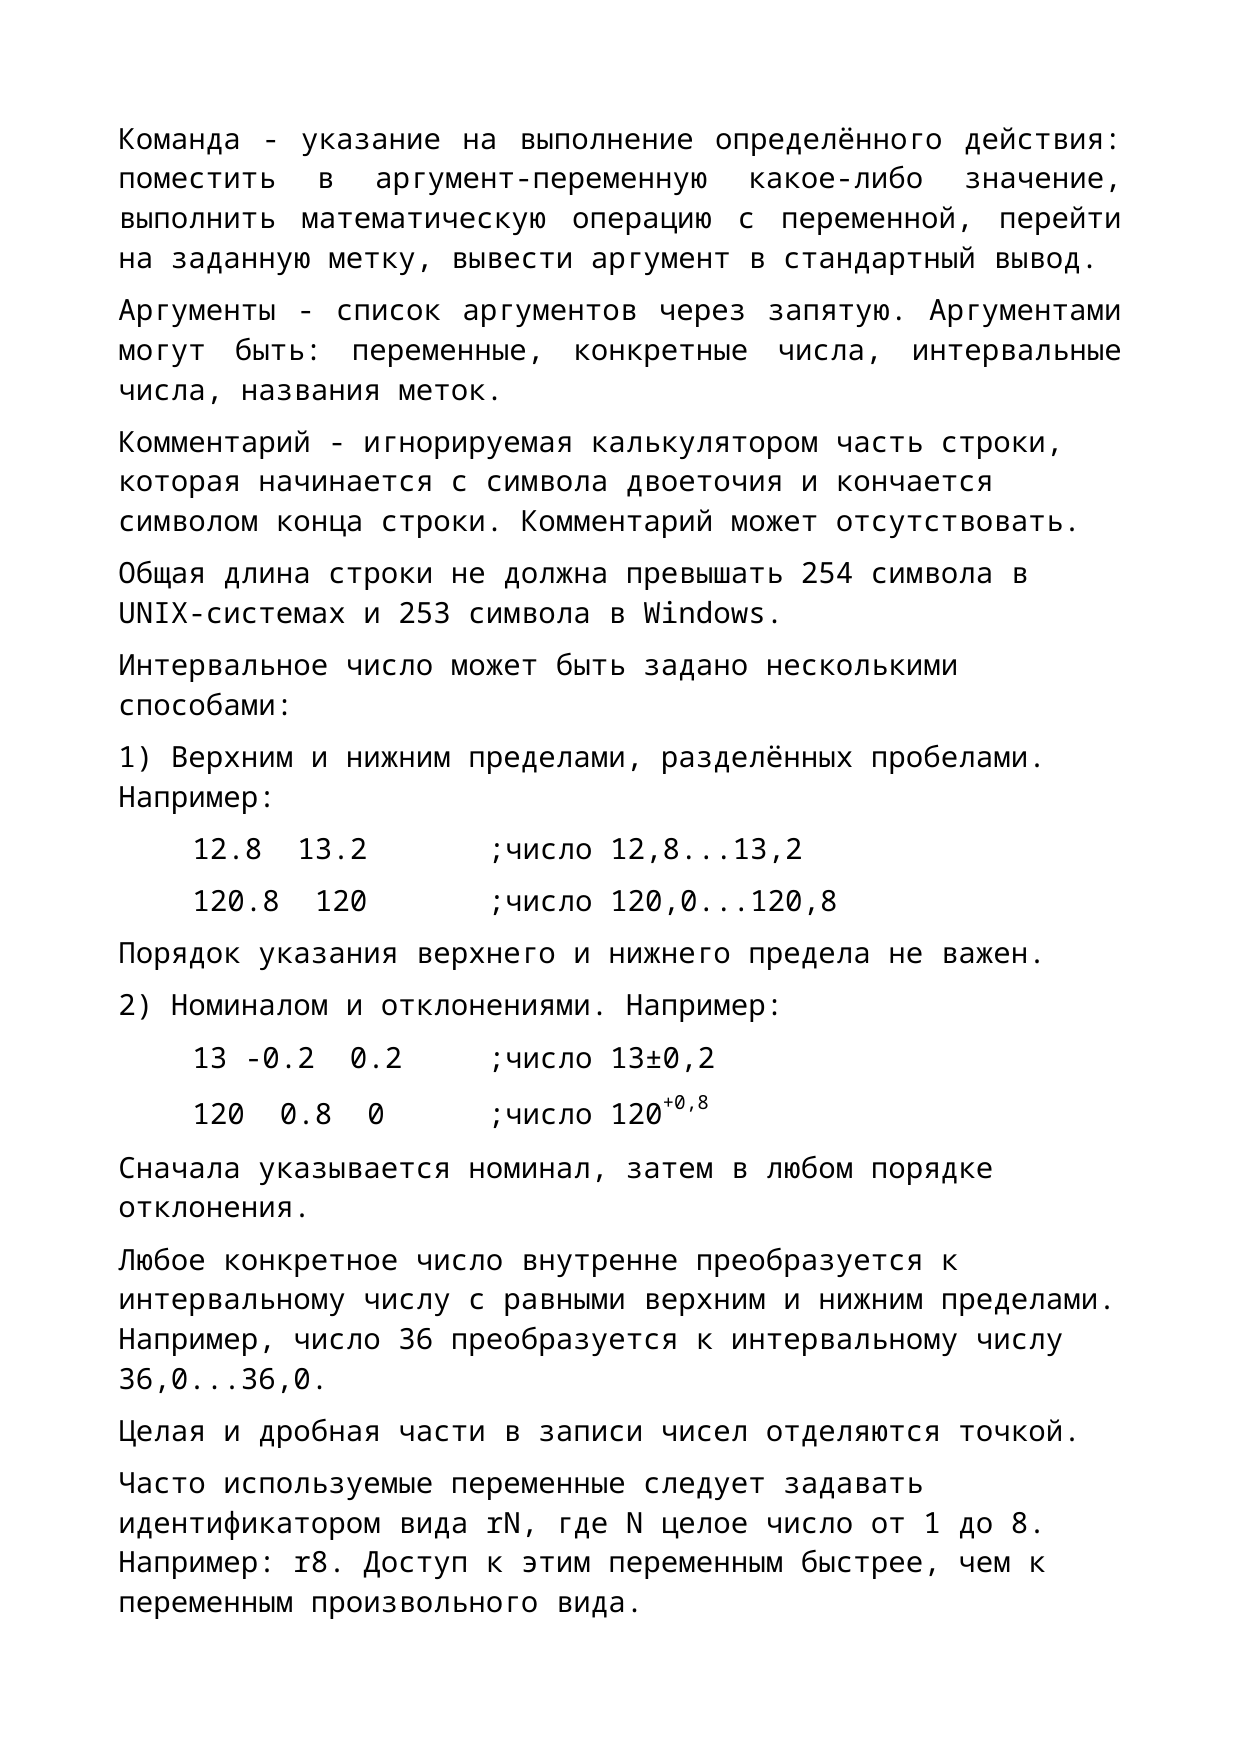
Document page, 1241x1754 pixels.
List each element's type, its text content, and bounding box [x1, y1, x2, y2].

text 120.8 120 ;число 120,0...120,8 [118, 880, 1122, 920]
text 120 0.8 0 ;число 120+0,8 [118, 1089, 1122, 1134]
text 12.8 13.2 ;число 12,8...13,2 [118, 828, 1122, 868]
text Порядок указания верхнего и нижнего предела не важен. [118, 932, 1122, 972]
text 1) Верхним и нижним пределами, разделённых пробелами. Например: [118, 736, 1122, 816]
text Аргументы - список аргументов через запятую. Аргументами могут быть: переменные, конкретные числа, интервальные числа, названия меток. [118, 289, 1122, 408]
text Целая и дробная части в записи чисел отделяются точкой. [118, 1410, 1122, 1450]
text Сначала указывается номинал, затем в любом порядке отклонения. [118, 1147, 1122, 1226]
text Часто используемые переменные следует задавать идентификатором вида rN, где N целое число от 1 до 8. Например: r8. Доступ к этим переменным быстрее, чем к переменным произвольного вида. [118, 1462, 1122, 1621]
text 13 -0.2 0.2 ;число 13±0,2 [118, 1037, 1122, 1077]
text Любое конкретное число внутренне преобразуется к интервальному числу с равными верхним и нижним пределами. Например, число 36 преобразуется к интервальному числу 36,0...36,0. [118, 1239, 1122, 1398]
text Интервальное число может быть задано несколькими способами: [118, 644, 1122, 724]
text 2) Номиналом и отклонениями. Например: [118, 985, 1122, 1024]
text Команда - указание на выполнение определённого действия: поместить в аргумент-переменную какое-либо значение, выполнить математическую операцию с переменной, перейти на заданную метку, вывести аргумент в стандартный вывод. [118, 118, 1122, 277]
text Общая длина строки не должна превышать 254 символа в UNIX-системах и 253 символа в Windows. [118, 552, 1122, 632]
text Комментарий - игнорируемая калькулятором часть строки, которая начинается с символа двоеточия и кончается символом конца строки. Комментарий может отсутствовать. [118, 421, 1122, 540]
